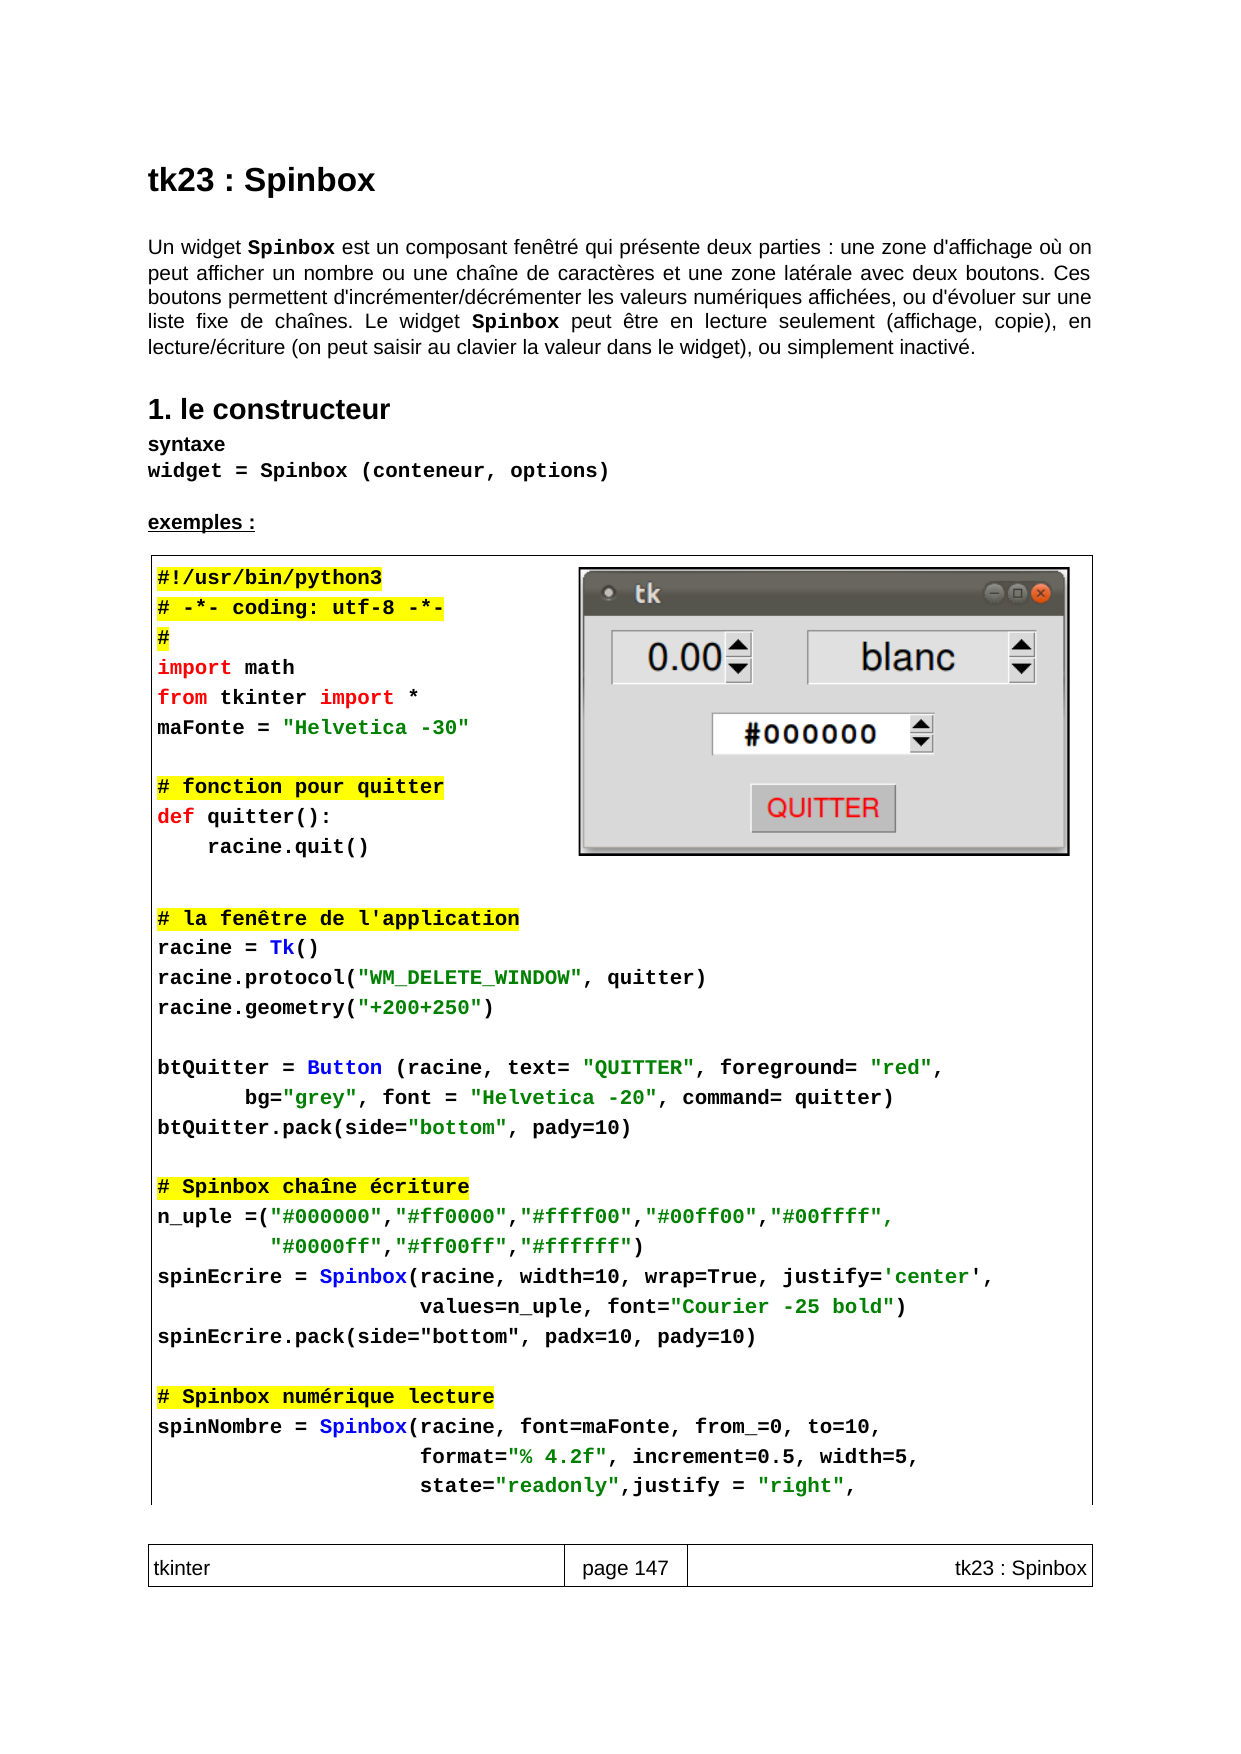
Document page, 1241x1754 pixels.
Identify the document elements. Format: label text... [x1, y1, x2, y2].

table_header #!/usr/bin/python3 # -*- coding: utf-8 -*- # import math from tkinter import * maFonte = "Helvetica -30" # fonction pour quitter def quitter(): racine.quit() [152, 556, 556, 866]
text widget = Spinbox (conteneur, options) [148, 459, 1093, 483]
table_cell # la fenêtre de l'application racine = Tk() racine.protocol("WM_DELETE_WINDOW", quitter) racine.geometry("+200+250") btQuitter = Button (racine, text= "QUITTER", foreground= "red", bg="grey", font = "Helvetica -20", command= quitter) btQuitter.pack(side="bottom", pady=10) # Spinbox chaîne écriture n_uple =("#000000","#ff0000","#ffff00","#00ff00","#00ffff", "#0000ff","#ff00ff","#ffffff") spinEcrire = Spinbox(racine, width=10, wrap=True, justify='center', values=n_uple, font="Courier -25 bold") spinEcrire.pack(side="bottom", padx=10, pady=10) # Spinbox numérique lecture spinNombre = Spinbox(racine, font=maFonte, from_=0, to=10, format="% 4.2f", increment=0.5, width=5, state="readonly",justify = "right", [152, 866, 1092, 1505]
text Un widget Spinbox est un composant fenêtré qui présente deux parties : une zone d'affichage où on peut afficher un nombre ou une chaîne de caractères et une zone latérale avec deux boutons. Ces boutons permettent d'incrémenter/décrémenter les valeurs numériques affichées, ou d'évoluer sur une liste fixe de chaînes. Le widget Spinbox peut être en lecture seulement (affichage, copie), en lecture/écriture (on peut saisir au clavier la valeur dans le widget), ou simplement inactivé. [148, 235, 1093, 358]
picture [578, 567, 1070, 856]
text syntaxe [148, 431, 1093, 455]
text exemples : [148, 510, 1093, 534]
table_header [556, 556, 1092, 866]
subtitle tk23 : Spinbox [148, 160, 1093, 198]
subtitle 1. le constructeur [148, 392, 1093, 425]
